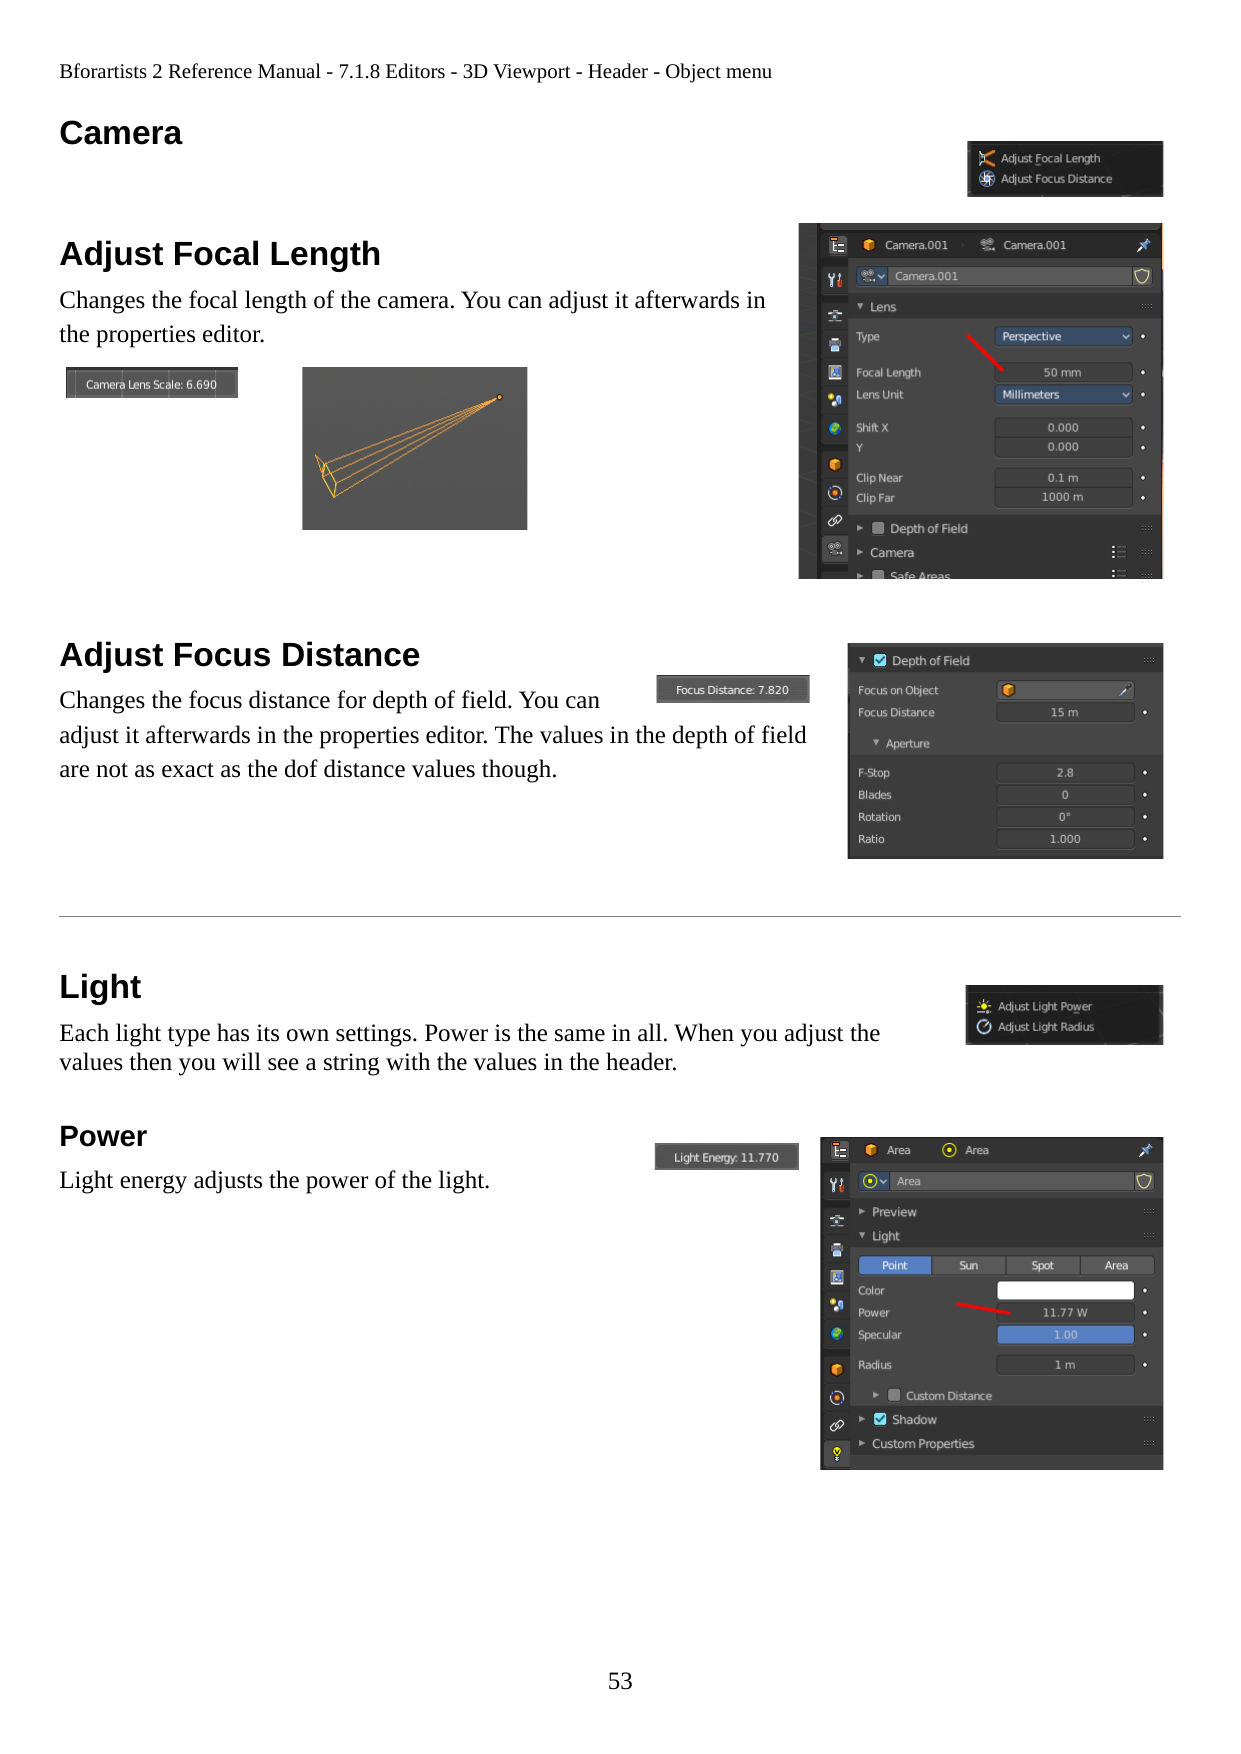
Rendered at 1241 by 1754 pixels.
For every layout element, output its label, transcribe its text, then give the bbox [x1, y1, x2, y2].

subtitle Camera [59, 113, 1181, 151]
picture [656, 675, 810, 703]
picture [847, 643, 1164, 859]
picture [798, 223, 1164, 579]
picture [302, 367, 528, 530]
text Light energy adjusts the power of the light. [59, 1165, 820, 1194]
picture [965, 985, 1164, 1045]
subtitle Adjust Focal Length [59, 234, 798, 272]
text Changes the focus distance for depth of field. You can adjust it afterwards in the properties editor. The values in the depth of field are not as exact as the dof distance values though. [59, 686, 847, 783]
subtitle Power [59, 1119, 1181, 1152]
text Changes the focal length of the camera. You can adjust it afterwards in the properties editor. [59, 285, 798, 348]
picture [654, 1143, 799, 1170]
subtitle Light [59, 967, 1181, 1005]
picture [66, 367, 238, 398]
picture [967, 141, 1164, 197]
text Each light type has its own settings. Power is the same in all. When you adjust the values then you will see a string with the values in the header. [59, 1018, 1181, 1075]
subtitle [1164, 234, 1181, 272]
subtitle Adjust Focus Distance [59, 634, 1181, 673]
